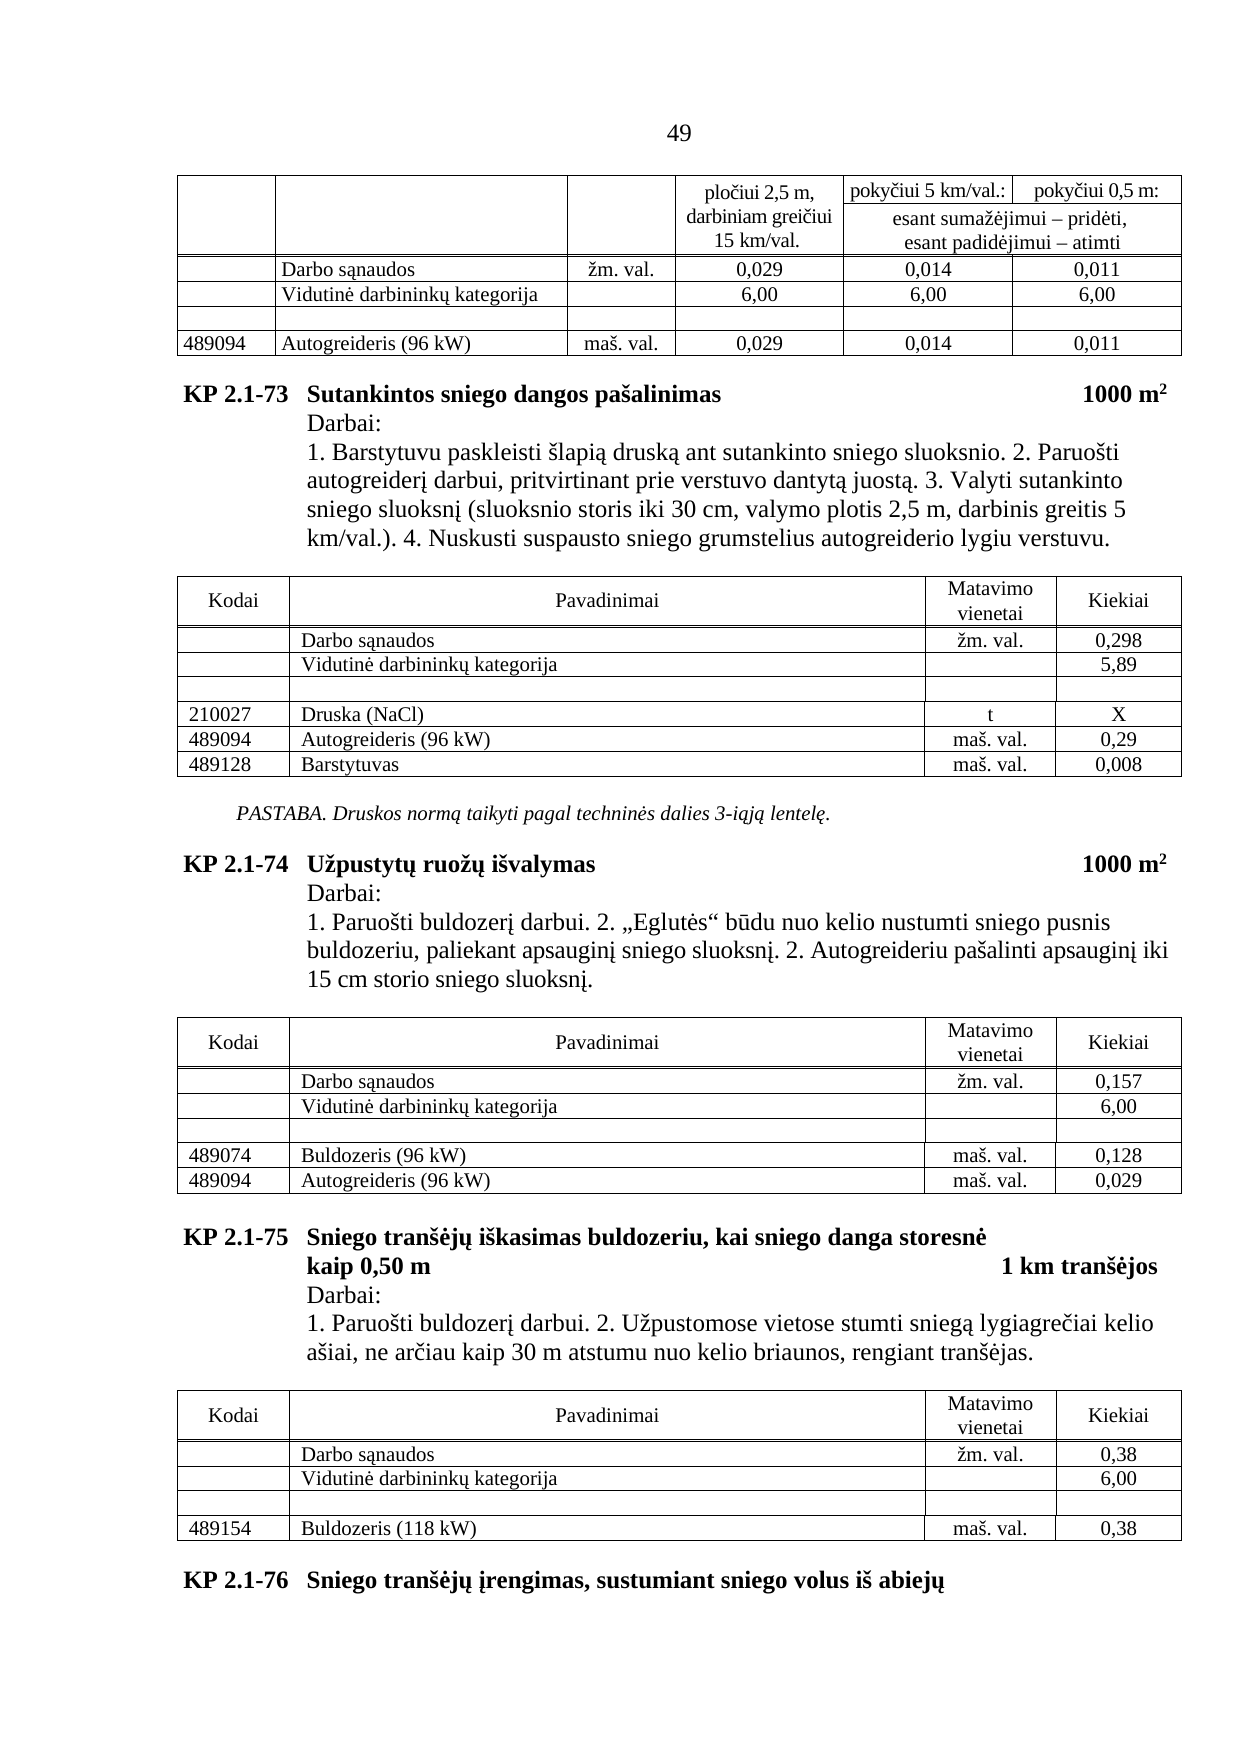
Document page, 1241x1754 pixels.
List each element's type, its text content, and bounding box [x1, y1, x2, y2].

table_cell Darbo sąnaudos [290, 1069, 925, 1093]
table_cell [676, 307, 843, 330]
table_cell 6,00 [1057, 1094, 1181, 1118]
table_cell [177, 408, 301, 552]
table_cell [290, 1491, 925, 1515]
table_cell Darbo sąnaudos [290, 628, 925, 652]
table_cell 0,014 [844, 257, 1012, 281]
table_cell 6,00 [676, 282, 843, 306]
table_header 1000 m2 [1076, 849, 1181, 878]
table_header Sutankintos sniego dangos pašalinimas [301, 379, 1076, 408]
table_header [276, 176, 567, 254]
table_cell [926, 1119, 1056, 1142]
table_cell [568, 282, 675, 306]
table_cell Darbo sąnaudos [276, 257, 567, 281]
table_cell [177, 878, 301, 993]
table_cell Vidutinė darbininkų kategorija [276, 282, 567, 306]
table_cell Darbai: 1. Paruošti buldozerį darbui. 2. Užpustomose vietose stumti sniegą lygiagrečiai kelio ašiai, ne arčiau kaip 30 m atstumu nuo kelio briaunos, rengiant tranšėjas. [300, 1280, 1181, 1366]
table_cell [290, 677, 925, 701]
table_header Kodai [178, 1391, 289, 1439]
table_cell pokyčiui 5 km/val.: [844, 176, 1012, 202]
table_header Kodai [178, 577, 289, 624]
table_cell [926, 1491, 1056, 1515]
table_header Sniego tranšėjų iškasimas buldozeriu, kai sniego danga storesnė kaip 0,50 m [300, 1222, 995, 1280]
table_cell 0,029 [1056, 1168, 1181, 1192]
table_cell [1057, 1491, 1181, 1515]
table_cell 489074 [178, 1143, 289, 1167]
table_cell Darbai: 1. Barstytuvu paskleisti šlapią druską ant sutankinto sniego sluoksnio. 2. Paruošti autogreiderį darbui, pritvirtinant prie verstuvo dantytą juostą. 3. Valyti sutankinto sniego sluoksnį (sluoksnio storis iki 30 cm, valymo plotis 2,5 m, darbinis greitis 5 km/val.). 4. Nuskusti suspausto sniego grumstelius autogreiderio lygiu verstuvu. [301, 408, 1181, 552]
table_cell 0,29 [1056, 727, 1181, 751]
table_cell Darbai: 1. Paruošti buldozerį darbui. 2. „Eglutės“ būdu nuo kelio nustumti sniego pusnis buldozeriu, paliekant apsauginį sniego sluoksnį. 2. Autogreideriu pašalinti apsauginį iki 15 cm storio sniego sluoksnį. [301, 878, 1181, 993]
table_cell [926, 677, 1056, 701]
table_cell maš. val. [925, 727, 1055, 751]
table_cell 210027 [178, 702, 289, 726]
table_cell Druska (NaCl) [290, 702, 924, 726]
table_cell 0,014 [844, 331, 1012, 355]
table_cell pločiui 2,5 m, darbiniam greičiui 15 km/val. [676, 176, 843, 254]
text PASTABA. Druskos normą taikyti pagal techninės dalies 3-iąją lentelę. [177, 801, 1181, 825]
table_header Matavimo vienetai [926, 577, 1056, 624]
table_header Matavimo vienetai [926, 1018, 1056, 1066]
table_cell Autogreideris (96 kW) [290, 1168, 924, 1192]
table_header Matavimo vienetai [926, 1391, 1056, 1439]
table_cell [1057, 1119, 1181, 1142]
table_cell [290, 1119, 925, 1142]
table_cell maš. val. [925, 1143, 1055, 1167]
table_cell pokyčiui 0,5 m: [1013, 176, 1181, 202]
table_header KP 2.1-73 [177, 379, 301, 408]
table_header Užpustytų ruožų išvalymas [301, 849, 1076, 878]
table_cell [568, 307, 675, 330]
table_cell Buldozeris (96 kW) [290, 1143, 924, 1167]
table_cell 6,00 [1057, 1467, 1181, 1490]
table_cell [178, 677, 289, 701]
table_cell [178, 282, 275, 306]
table_cell [178, 1467, 289, 1490]
table_cell 6,00 [844, 282, 1012, 306]
table_cell [844, 307, 1012, 330]
table_cell 0,157 [1057, 1069, 1181, 1093]
table_header [178, 176, 275, 254]
table_cell 0,011 [1013, 257, 1181, 281]
table_cell 489094 [178, 727, 289, 751]
table_cell 489094 [178, 1168, 289, 1192]
table_cell [1013, 307, 1181, 330]
table_cell maš. val. [925, 1516, 1055, 1540]
table_header Kiekiai [1057, 577, 1181, 624]
table_cell 0,011 [1013, 331, 1181, 355]
table_cell 0,38 [1057, 1442, 1181, 1466]
table_cell [177, 1280, 300, 1366]
table_cell Vidutinė darbininkų kategorija [290, 1094, 925, 1118]
table_cell Autogreideris (96 kW) [290, 727, 924, 751]
table_cell žm. val. [926, 1442, 1056, 1466]
table_header Pavadinimai [290, 1018, 925, 1066]
table_header Pavadinimai [290, 1391, 925, 1439]
table_cell 0,008 [1056, 752, 1181, 776]
table_cell Vidutinė darbininkų kategorija [290, 653, 925, 676]
table_cell Buldozeris (118 kW) [290, 1516, 924, 1540]
table_cell 489094 [178, 331, 275, 355]
table_header Sniego tranšėjų įrengimas, sustumiant sniego volus iš abiejų [300, 1565, 995, 1594]
table_cell 6,00 [1013, 282, 1181, 306]
table_cell [178, 1119, 289, 1142]
table_cell [178, 257, 275, 281]
table_header KP 2.1-75 [177, 1222, 300, 1280]
table_cell [178, 1491, 289, 1515]
table_cell t [925, 702, 1055, 726]
table_header Pavadinimai [290, 577, 925, 624]
table_header KP 2.1-76 [177, 1565, 300, 1594]
table_cell [1057, 677, 1181, 701]
table_cell [178, 1094, 289, 1118]
table_cell [178, 628, 289, 652]
table_cell 0,128 [1056, 1143, 1181, 1167]
table_cell [178, 653, 289, 676]
table_cell X [1056, 702, 1181, 726]
table_cell maš. val. [925, 752, 1055, 776]
table_cell žm. val. [926, 1069, 1056, 1093]
table_cell 0,38 [1056, 1516, 1181, 1540]
table_cell Darbo sąnaudos [290, 1442, 925, 1466]
table_cell žm. val. [926, 628, 1056, 652]
table_header 1 km tranšėjos [995, 1222, 1181, 1280]
table_header Kiekiai [1057, 1391, 1181, 1439]
table_cell [926, 1467, 1056, 1490]
table_cell [926, 1094, 1056, 1118]
table_cell 5,89 [1057, 653, 1181, 676]
table_cell 0,029 [676, 331, 843, 355]
table_cell [178, 1069, 289, 1093]
table_cell Vidutinė darbininkų kategorija [290, 1467, 925, 1490]
table_cell maš. val. [568, 331, 675, 355]
table_cell žm. val. [568, 257, 675, 281]
table_header 1000 m2 [1076, 379, 1181, 408]
table_cell 489154 [178, 1516, 289, 1540]
table_header Kodai [178, 1018, 289, 1066]
table_header KP 2.1-74 [177, 849, 301, 878]
table_header [995, 1565, 1181, 1594]
table_cell [178, 307, 275, 330]
table_cell 489128 [178, 752, 289, 776]
table_cell 0,298 [1057, 628, 1181, 652]
table_cell [178, 1442, 289, 1466]
table_cell maš. val. [925, 1168, 1055, 1192]
table_header [568, 176, 675, 254]
table_cell Barstytuvas [290, 752, 924, 776]
table_header Kiekiai [1057, 1018, 1181, 1066]
table_cell Autogreideris (96 kW) [276, 331, 567, 355]
table_cell [276, 307, 567, 330]
table_cell esant sumažėjimui – pridėti, esant padidėjimui – atimti [844, 204, 1181, 254]
table_cell [926, 653, 1056, 676]
table_cell 0,029 [676, 257, 843, 281]
